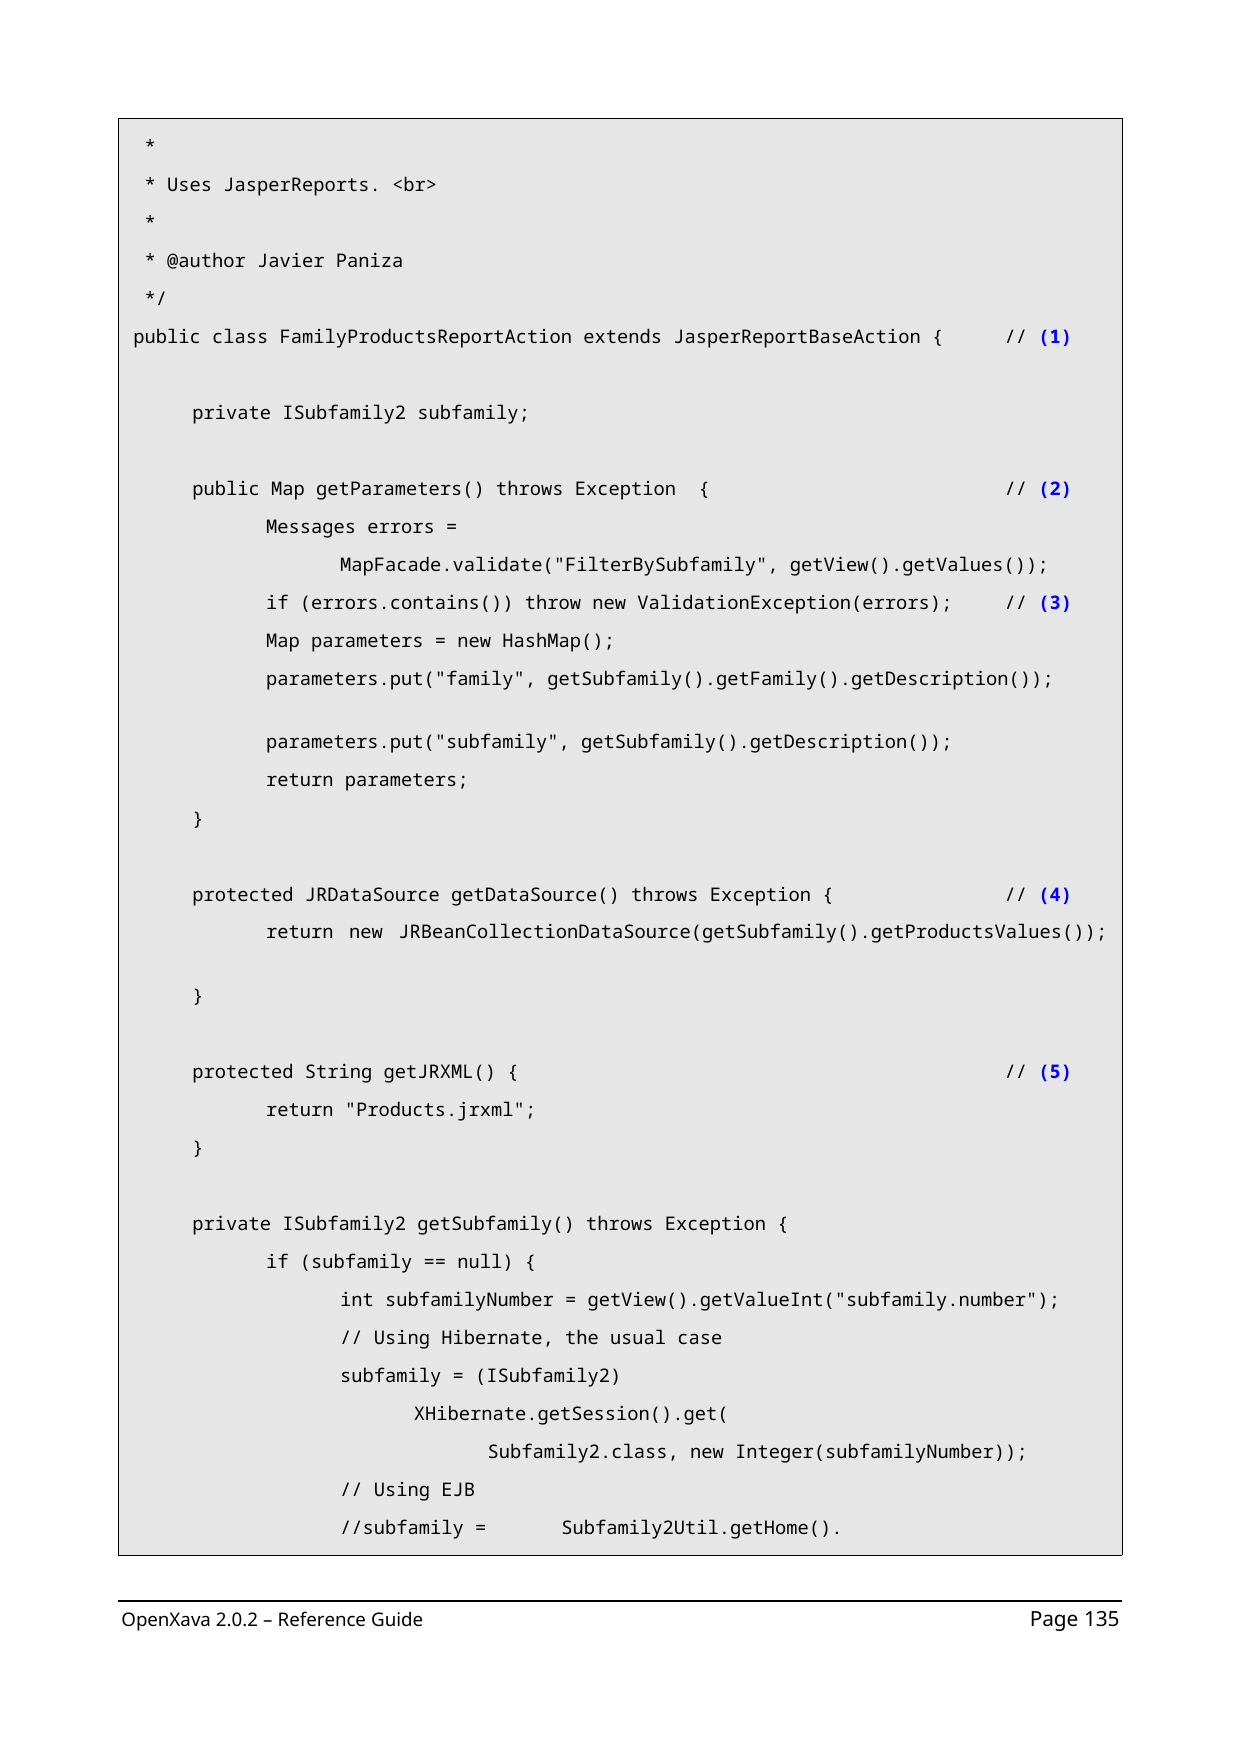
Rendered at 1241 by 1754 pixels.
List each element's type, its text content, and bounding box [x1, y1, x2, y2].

text if (subfamily == null) { [119, 1234, 1122, 1272]
text } [119, 790, 1122, 828]
text * [119, 119, 1122, 156]
text protected String getJRXML() { // (5) [119, 1044, 1122, 1082]
text parameters.put("subfamily", getSubfamily().getDescription()); [119, 714, 1122, 752]
text private ISubfamily2 subfamily; [119, 384, 1122, 422]
text // Using EJB [119, 1462, 1122, 1500]
text Messages errors = [119, 498, 1122, 536]
text } [119, 968, 1122, 1006]
text Subfamily2.class, new Integer(subfamilyNumber)); [119, 1424, 1122, 1462]
text } [119, 1120, 1122, 1158]
text * Uses JasperReports. <br> [119, 156, 1122, 194]
text return new JRBeanCollectionDataSource(getSubfamily().getProductsValues()); [119, 904, 1122, 968]
text return "Products.jrxml"; [119, 1082, 1122, 1120]
text private ISubfamily2 getSubfamily() throws Exception { [119, 1196, 1122, 1234]
text subfamily = (ISubfamily2) [119, 1348, 1122, 1386]
text // Using Hibernate, the usual case [119, 1310, 1122, 1348]
text public Map getParameters() throws Exception { // (2) [119, 460, 1122, 498]
text int subfamilyNumber = getView().getValueInt("subfamily.number"); [119, 1272, 1122, 1310]
text protected JRDataSource getDataSource() throws Exception { // (4) [119, 866, 1122, 904]
text if (errors.contains()) throw new ValidationException(errors); // (3) [119, 574, 1122, 612]
text */ [119, 270, 1122, 308]
text parameters.put("family", getSubfamily().getFamily().getDescription()); [119, 650, 1122, 714]
text public class FamilyProductsReportAction extends JasperReportBaseAction { // (1) [119, 308, 1122, 346]
text MapFacade.validate("FilterBySubfamily", getView().getValues()); [119, 536, 1122, 574]
text Map parameters = new HashMap(); [119, 612, 1122, 650]
text XHibernate.getSession().get( [119, 1386, 1122, 1424]
text return parameters; [119, 752, 1122, 790]
text * [119, 194, 1122, 232]
text * @author Javier Paniza [119, 232, 1122, 270]
text //subfamily = Subfamily2Util.getHome(). [119, 1500, 1122, 1555]
